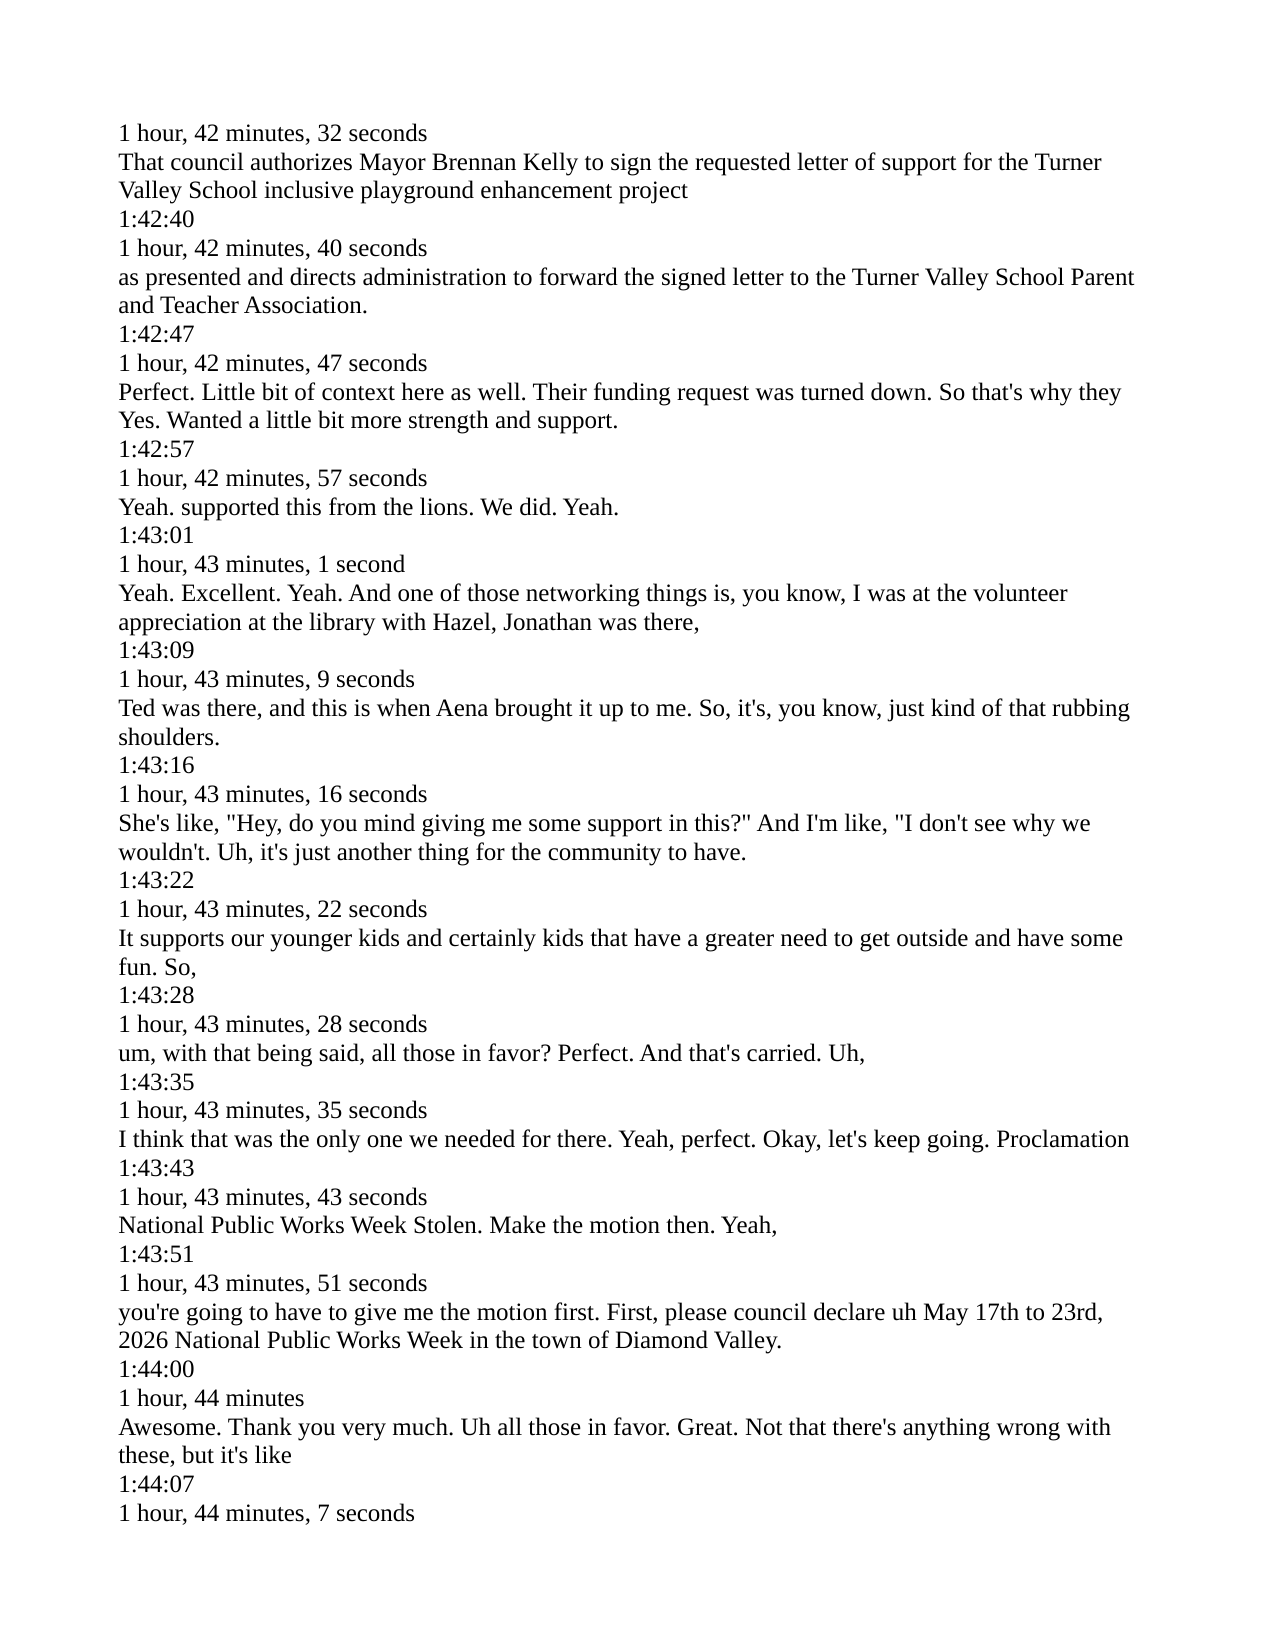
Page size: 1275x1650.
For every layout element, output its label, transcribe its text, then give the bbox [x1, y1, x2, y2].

text 1:42:57 [118, 434, 1157, 463]
text 1 hour, 43 minutes, 51 seconds [118, 1268, 1157, 1297]
text 1 hour, 43 minutes, 9 seconds [118, 664, 1157, 693]
text Yeah. Excellent. Yeah. And one of those networking things is, you know, I was at the volunteer appreciation at the library with Hazel, Jonathan was there, [118, 578, 1157, 636]
text 1 hour, 43 minutes, 28 seconds [118, 1009, 1157, 1038]
text you're going to have to give me the motion first. First, please council declare uh May 17th to 23rd, 2026 National Public Works Week in the town of Diamond Valley. [118, 1297, 1157, 1354]
text 1:44:07 [118, 1469, 1157, 1498]
text 1:43:16 [118, 751, 1157, 779]
text um, with that being said, all those in favor? Perfect. And that's carried. Uh, [118, 1038, 1157, 1067]
text Yeah. supported this from the lions. We did. Yeah. [118, 492, 1157, 521]
text 1 hour, 43 minutes, 1 second [118, 549, 1157, 578]
text It supports our younger kids and certainly kids that have a greater need to get outside and have some fun. So, [118, 923, 1157, 981]
text 1:43:28 [118, 981, 1157, 1009]
text Awesome. Thank you very much. Uh all those in favor. Great. Not that there's anything wrong with these, but it's like [118, 1412, 1157, 1469]
text National Public Works Week Stolen. Make the motion then. Yeah, [118, 1211, 1157, 1239]
text 1 hour, 42 minutes, 57 seconds [118, 463, 1157, 492]
text 1 hour, 43 minutes, 16 seconds [118, 779, 1157, 808]
text She's like, "Hey, do you mind giving me some support in this?" And I'm like, "I don't see why we wouldn't. Uh, it's just another thing for the community to have. [118, 808, 1157, 866]
text 1 hour, 44 minutes, 7 seconds [118, 1498, 1157, 1527]
text Perfect. Little bit of context here as well. Their funding request was turned down. So that's why they Yes. Wanted a little bit more strength and support. [118, 377, 1157, 434]
text 1:43:01 [118, 521, 1157, 549]
text 1:43:43 [118, 1153, 1157, 1182]
text 1 hour, 42 minutes, 32 seconds [118, 118, 1157, 147]
text 1:43:51 [118, 1239, 1157, 1268]
text 1 hour, 42 minutes, 40 seconds [118, 233, 1157, 262]
text 1 hour, 43 minutes, 35 seconds [118, 1096, 1157, 1124]
text 1:42:40 [118, 204, 1157, 233]
text 1 hour, 42 minutes, 47 seconds [118, 348, 1157, 377]
text 1 hour, 44 minutes [118, 1383, 1157, 1412]
text 1 hour, 43 minutes, 43 seconds [118, 1182, 1157, 1211]
text Ted was there, and this is when Aena brought it up to me. So, it's, you know, just kind of that rubbing shoulders. [118, 693, 1157, 751]
text 1 hour, 43 minutes, 22 seconds [118, 894, 1157, 923]
text 1:43:22 [118, 866, 1157, 894]
text as presented and directs administration to forward the signed letter to the Turner Valley School Parent and Teacher Association. [118, 262, 1157, 319]
text I think that was the only one we needed for there. Yeah, perfect. Okay, let's keep going. Proclamation [118, 1124, 1157, 1153]
text 1:42:47 [118, 319, 1157, 348]
text 1:44:00 [118, 1354, 1157, 1383]
text 1:43:35 [118, 1067, 1157, 1096]
text That council authorizes Mayor Brennan Kelly to sign the requested letter of support for the Turner Valley School inclusive playground enhancement project [118, 147, 1157, 204]
text 1:43:09 [118, 636, 1157, 664]
